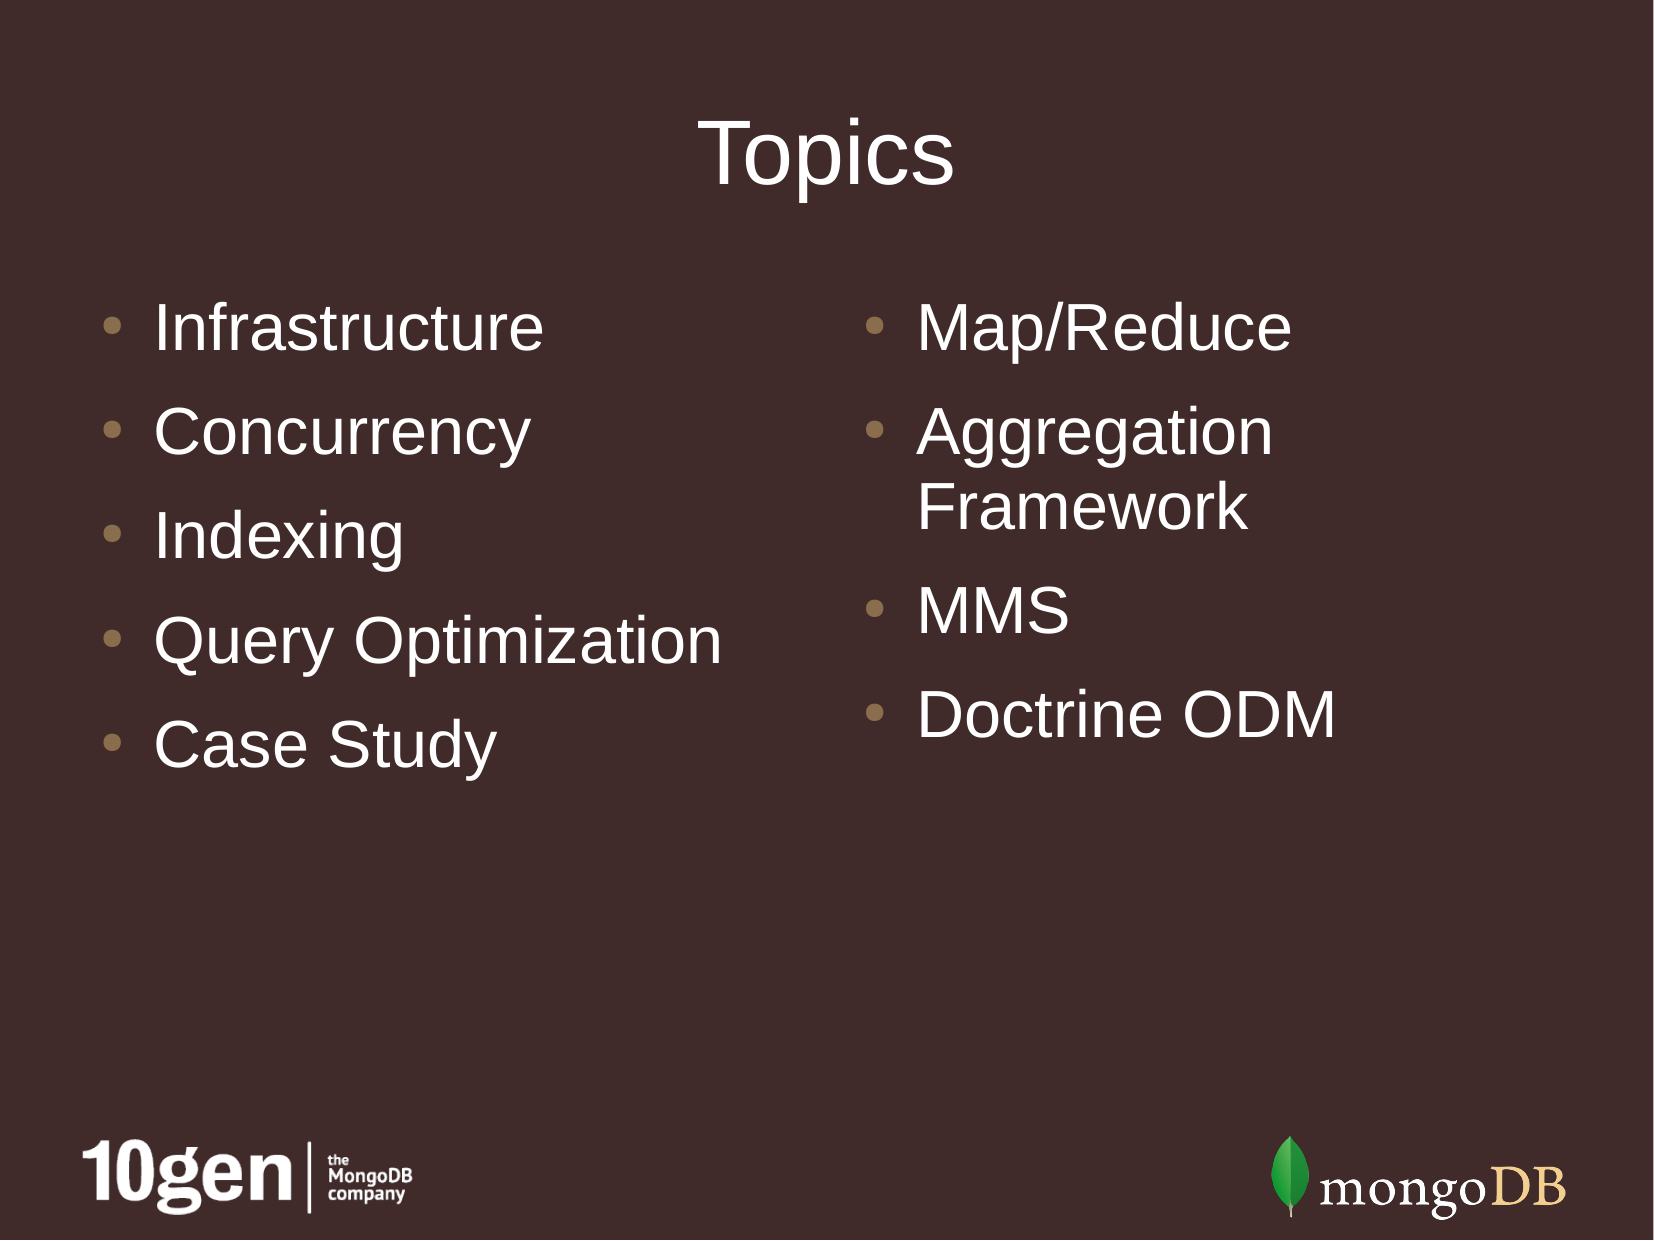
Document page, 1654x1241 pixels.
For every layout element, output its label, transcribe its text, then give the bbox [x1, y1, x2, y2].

list Map/Reduce Aggregation Framework MMS Doctrine ODM [845, 290, 1572, 1010]
list Infrastructure Concurrency Indexing Query Optimization Case Study [82, 290, 809, 1010]
picture [82, 1139, 413, 1215]
title Topics [82, 49, 1571, 257]
picture [1260, 1124, 1576, 1230]
